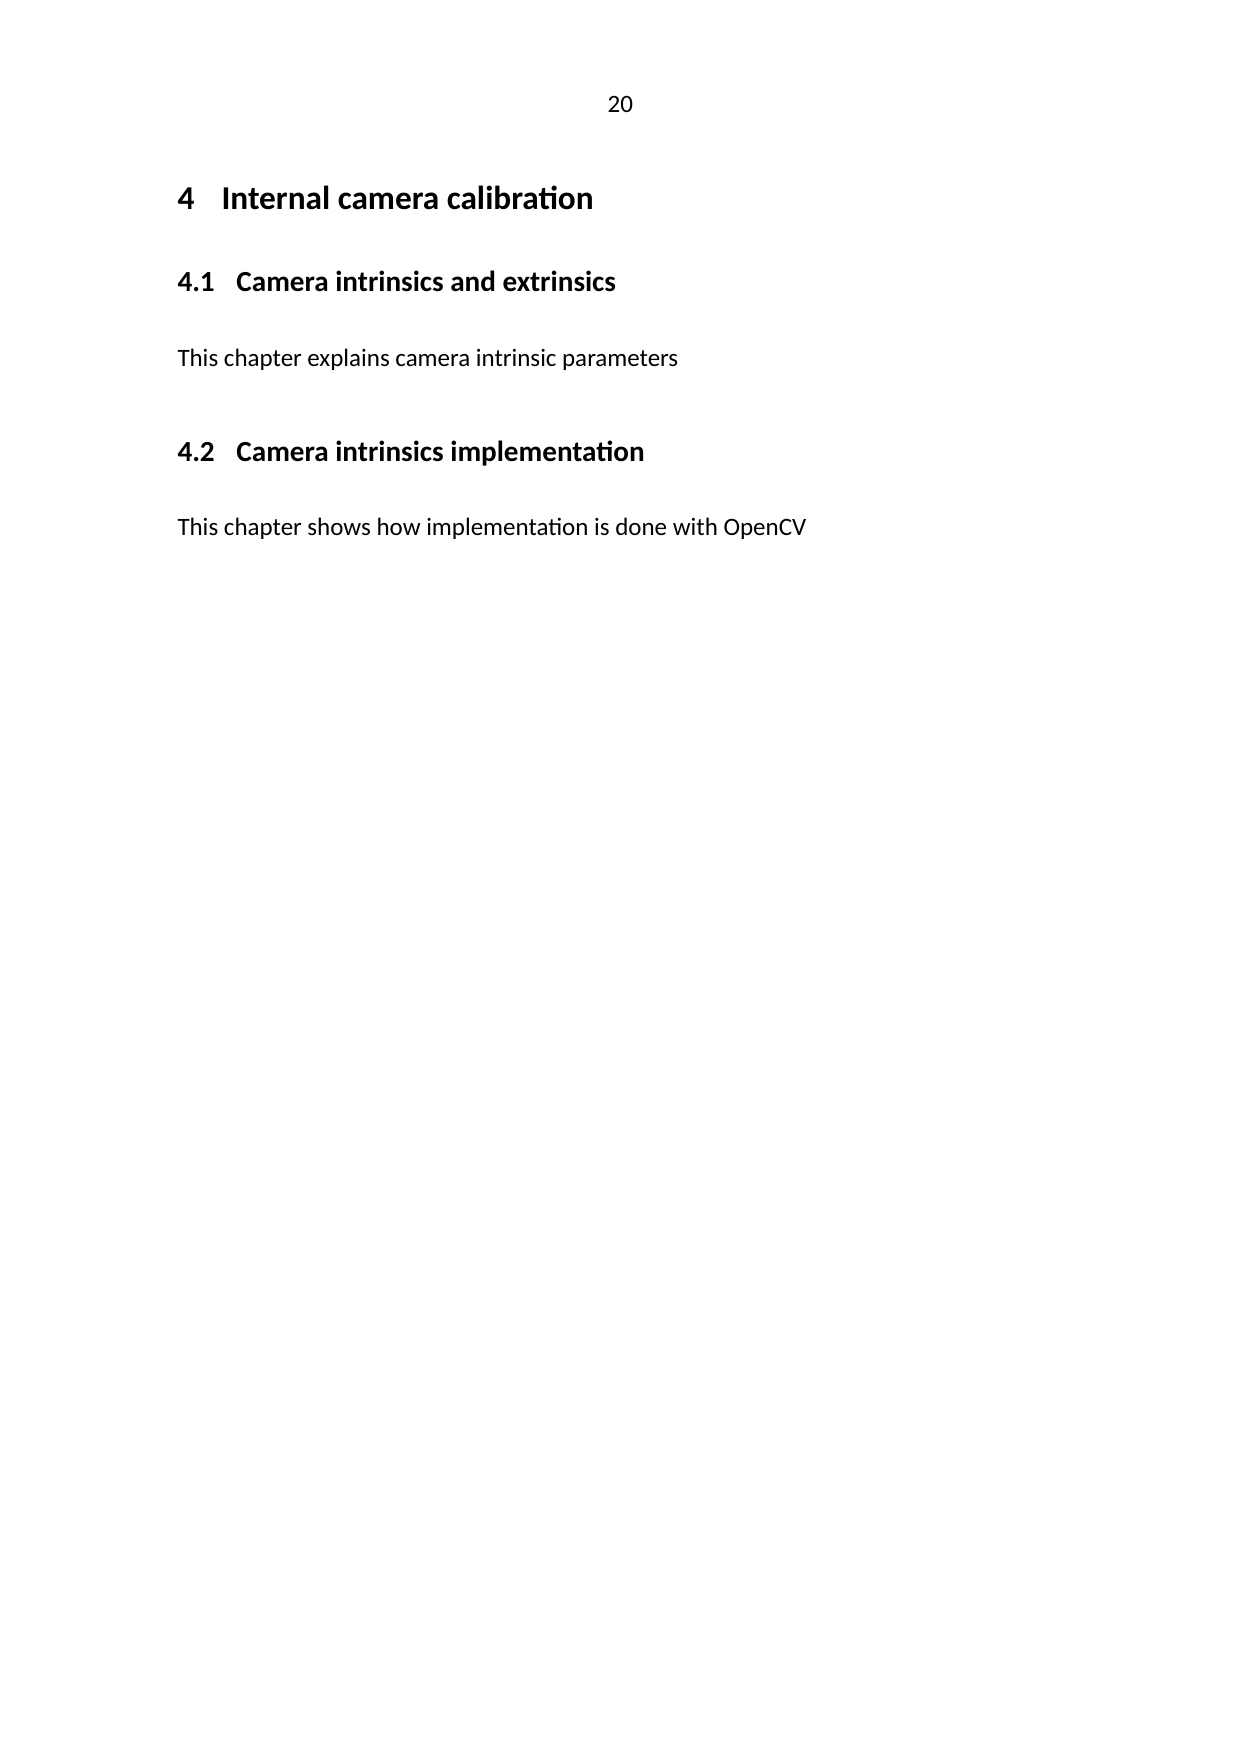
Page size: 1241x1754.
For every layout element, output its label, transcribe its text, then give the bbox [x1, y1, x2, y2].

text This chapter shows how implementation is done with OpenCV [177, 512, 1063, 542]
text This chapter explains camera intrinsic parameters [177, 342, 1063, 372]
subtitle Camera intrinsics implementation [177, 433, 1063, 469]
subtitle Camera intrinsics and extrinsics [177, 263, 1063, 299]
subtitle Internal camera calibration [177, 177, 1063, 218]
